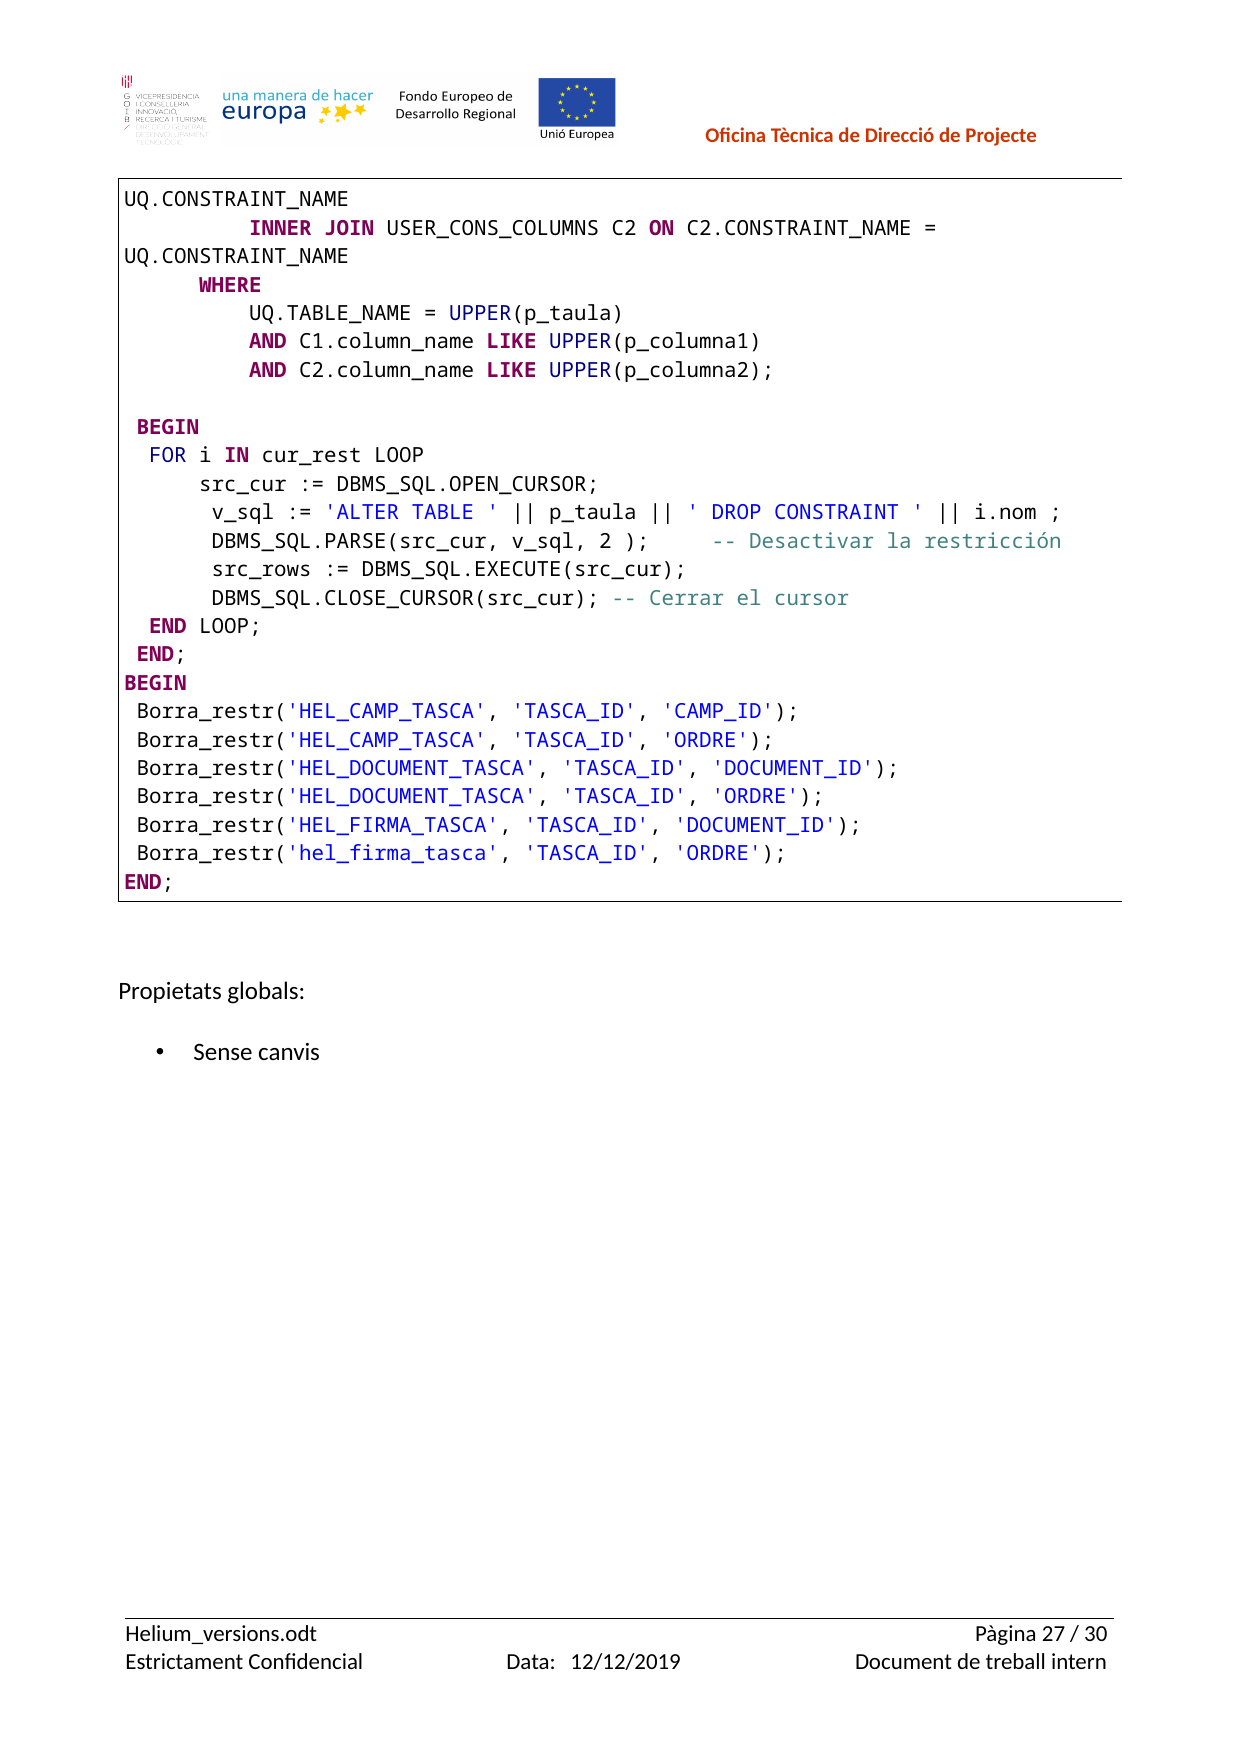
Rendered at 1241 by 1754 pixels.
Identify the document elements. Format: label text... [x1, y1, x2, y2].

list Sense canvis [156, 1036, 1122, 1067]
table_header UQ.CONSTRAINT_NAME INNER JOIN USER_CONS_COLUMNS C2 ON C2.CONSTRAINT_NAME = UQ.CONSTRAINT_NAME WHERE UQ.TABLE_NAME = UPPER(p_taula) AND C1.column_name LIKE UPPER(p_columna1) AND C2.column_name LIKE UPPER(p_columna2); BEGIN FOR i IN cur_rest LOOP src_cur := DBMS_SQL.OPEN_CURSOR; v_sql := 'ALTER TABLE ' || p_taula || ' DROP CONSTRAINT ' || i.nom ; DBMS_SQL.PARSE(src_cur, v_sql, 2 ); -- Desactivar la restricción src_rows := DBMS_SQL.EXECUTE(src_cur); DBMS_SQL.CLOSE_CURSOR(src_cur); -- Cerrar el cursor END LOOP; END; BEGIN Borra_restr('HEL_CAMP_TASCA', 'TASCA_ID', 'CAMP_ID'); Borra_restr('HEL_CAMP_TASCA', 'TASCA_ID', 'ORDRE'); Borra_restr('HEL_DOCUMENT_TASCA', 'TASCA_ID', 'DOCUMENT_ID'); Borra_restr('HEL_DOCUMENT_TASCA', 'TASCA_ID', 'ORDRE'); Borra_restr('HEL_FIRMA_TASCA', 'TASCA_ID', 'DOCUMENT_ID'); Borra_restr('hel_firma_tasca', 'TASCA_ID', 'ORDRE'); END; [119, 179, 1122, 901]
picture [219, 73, 621, 147]
picture [118, 73, 213, 147]
text Propietats globals: [118, 975, 1122, 1006]
